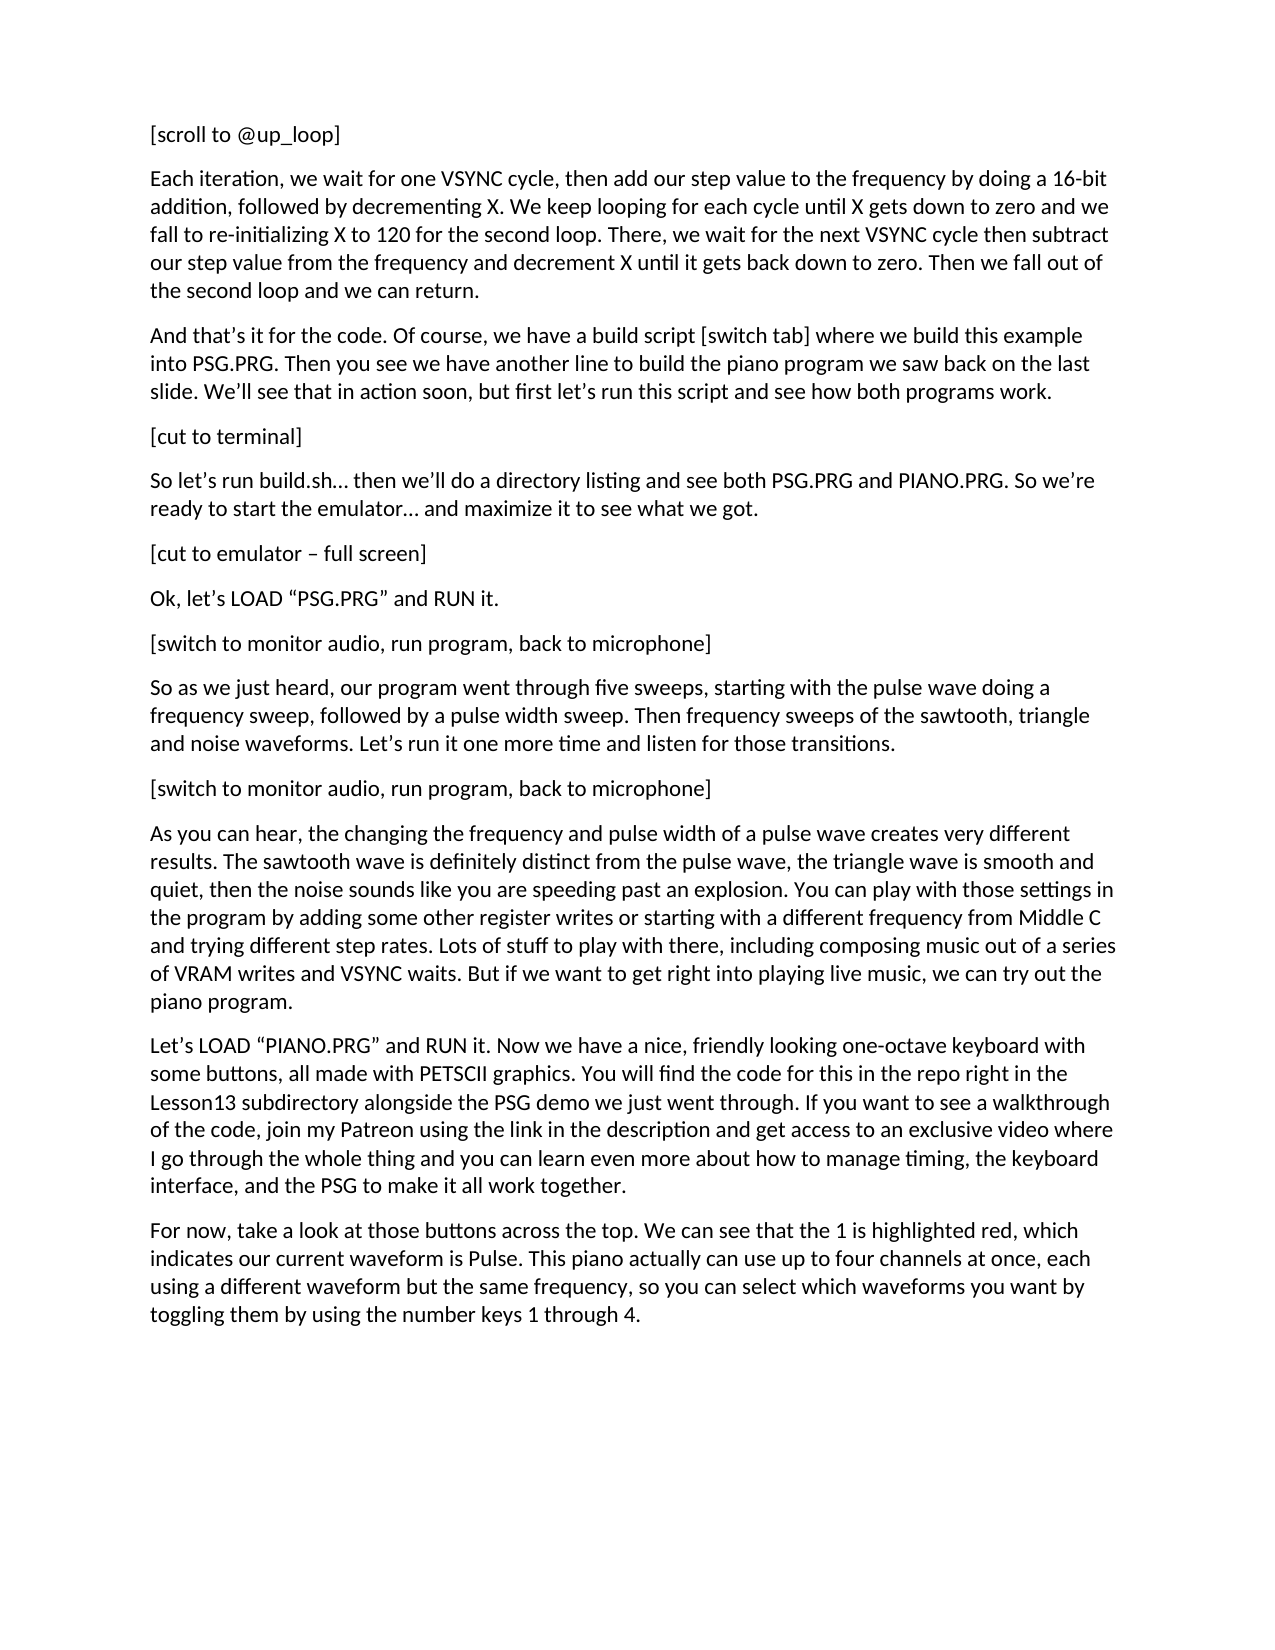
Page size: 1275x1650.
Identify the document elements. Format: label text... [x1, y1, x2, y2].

text So let’s run build.sh… then we’ll do a directory listing and see both PSG.PRG and PIANO.PRG. So we’re ready to start the emulator… and maximize it to see what we got. [150, 467, 1125, 523]
text Let’s LOAD “PIANO.PRG” and RUN it. Now we have a nice, friendly looking one-octave keyboard with some buttons, all made with PETSCII graphics. You will find the code for this in the repo right in the Lesson13 subdirectory alongside the PSG demo we just went through. If you want to see a walkthrough of the code, join my Patreon using the link in the description and get access to an exclusive video where I go through the whole thing and you can learn even more about how to manage timing, the keyboard interface, and the PSG to make it all work together. [150, 1032, 1125, 1200]
text Ok, let’s LOAD “PSG.PRG” and RUN it. [150, 584, 1125, 612]
text [scroll to @up_loop] [150, 120, 1125, 148]
text Each iteration, we wait for one VSYNC cycle, then add our step value to the frequency by doing a 16-bit addition, followed by decrementing X. We keep looping for each cycle until X gets down to zero and we fall to re-initializing X to 120 for the second loop. There, we wait for the next VSYNC cycle then subtract our step value from the frequency and decrement X until it gets back down to zero. Then we fall out of the second loop and we can return. [150, 164, 1125, 304]
text So as we just heard, our program went through five sweeps, starting with the pulse wave doing a frequency sweep, followed by a pulse width sweep. Then frequency sweeps of the sawtooth, triangle and noise waveforms. Let’s run it one more time and listen for those transitions. [150, 673, 1125, 757]
text [cut to terminal] [150, 422, 1125, 450]
text For now, take a look at those buttons across the top. We can see that the 1 is highlighted red, which indicates our current waveform is Pulse. This piano actually can use up to four channels at once, each using a different waveform but the same frequency, so you can select which waveforms you want by toggling them by using the number keys 1 through 4. [150, 1216, 1125, 1328]
text [cut to emulator – full screen] [150, 539, 1125, 567]
text And that’s it for the code. Of course, we have a build script [switch tab] where we build this example into PSG.PRG. Then you see we have another line to build the piano program we saw back on the last slide. We’ll see that in action soon, but first let’s run this script and see how both programs work. [150, 321, 1125, 405]
text [switch to monitor audio, run program, back to microphone] [150, 774, 1125, 802]
text [switch to monitor audio, run program, back to microphone] [150, 629, 1125, 657]
text As you can hear, the changing the frequency and pulse width of a pulse wave creates very different results. The sawtooth wave is definitely distinct from the pulse wave, the triangle wave is smooth and quiet, then the noise sounds like you are speeding past an explosion. You can play with those settings in the program by adding some other register writes or starting with a different frequency from Middle C and trying different step rates. Lots of stuff to play with there, including composing music out of a series of VRAM writes and VSYNC waits. But if we want to get right into playing live music, we can try out the piano program. [150, 819, 1125, 1015]
